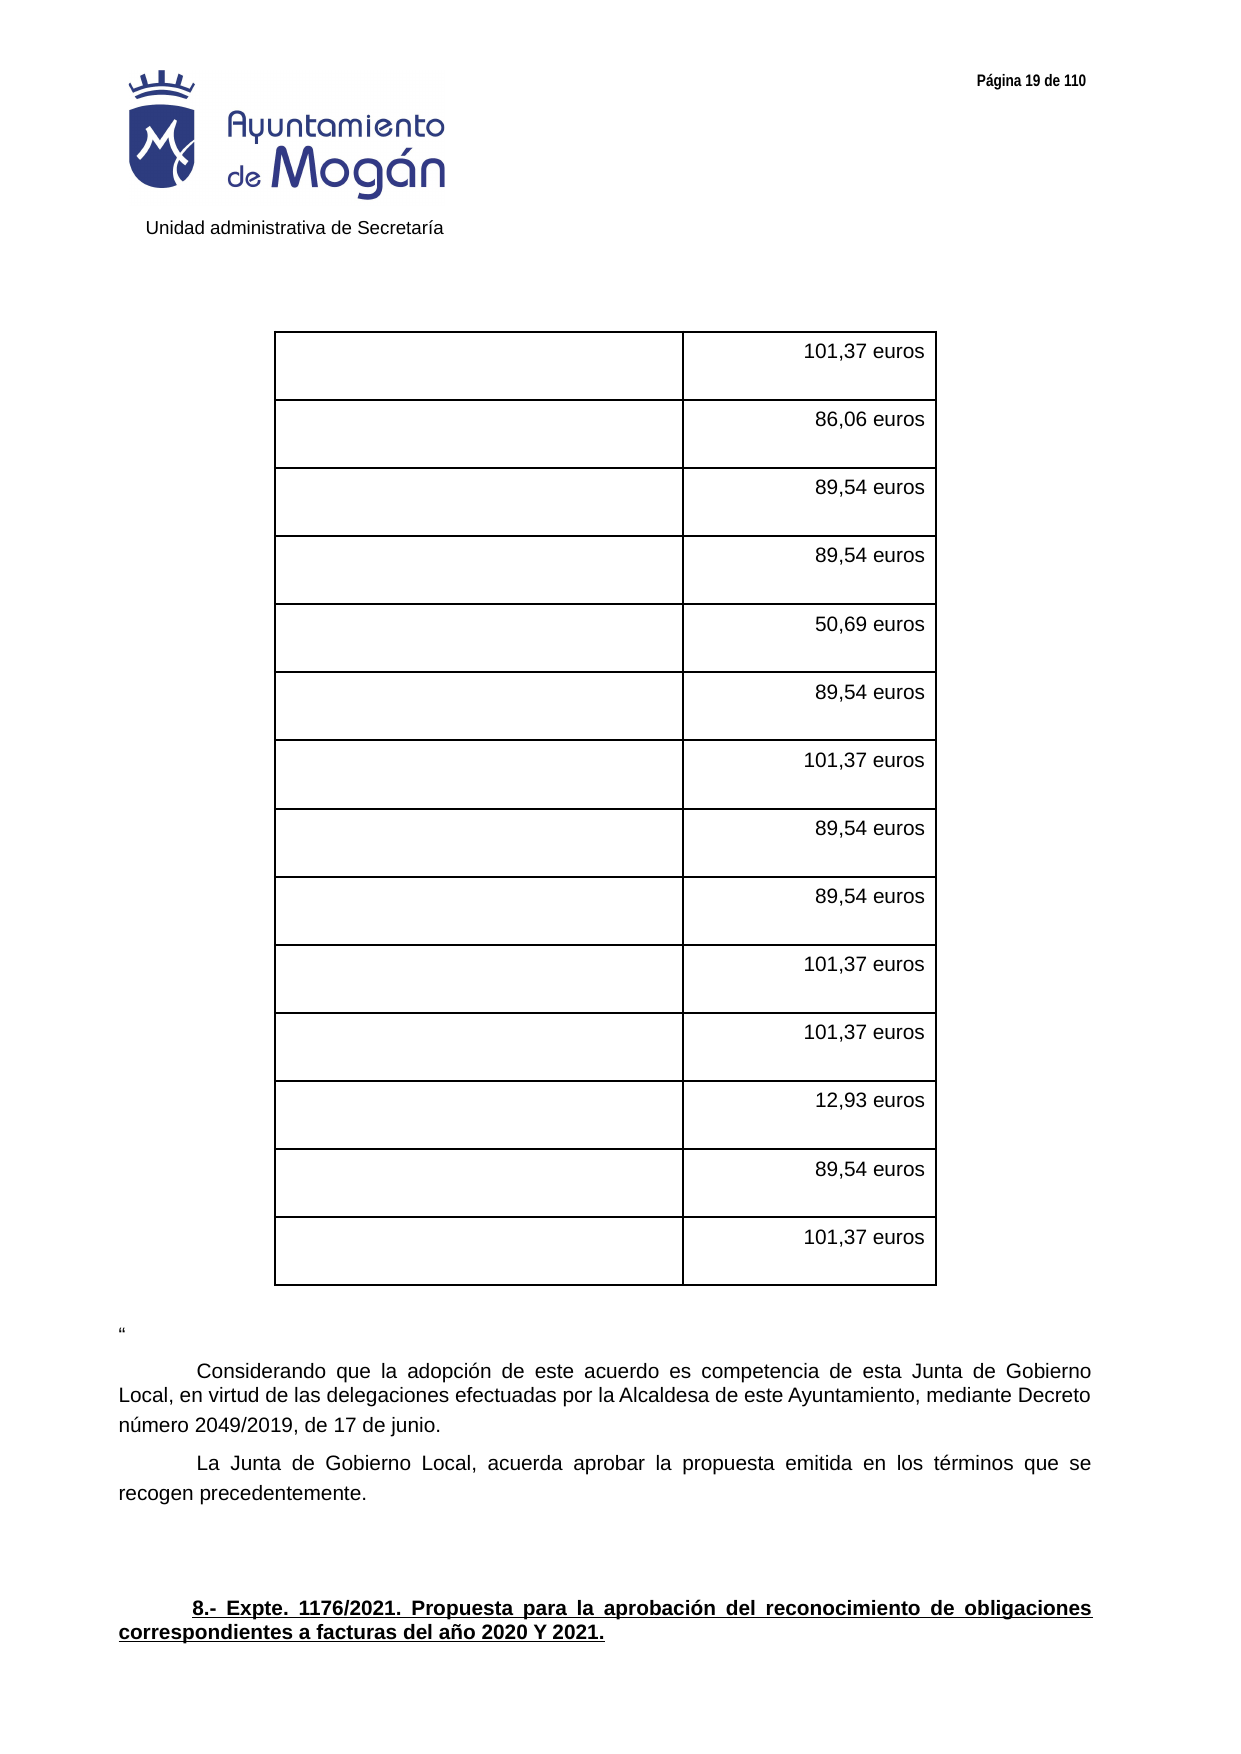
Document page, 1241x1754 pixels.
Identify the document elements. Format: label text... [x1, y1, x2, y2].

table_cell [276, 810, 682, 876]
table_cell 89,54 euros [684, 673, 935, 739]
table_cell [276, 878, 682, 944]
table_cell [276, 605, 682, 671]
text 8.- Expte. 1176/2021. Propuesta para la aprobación del reconocimiento de obligaciones correspondientes a facturas del año 2020 Y 2021. [118, 1574, 1092, 1643]
table_cell [276, 537, 682, 603]
table_cell [276, 1082, 682, 1148]
text La Junta de Gobierno Local, acuerda aprobar la propuesta emitida en los términos que se recogen precedentemente. [118, 1451, 1092, 1506]
table_cell 89,54 euros [684, 1150, 935, 1216]
table_cell 89,54 euros [684, 469, 935, 535]
table_cell 86,06 euros [684, 401, 935, 467]
text “ [118, 1323, 1092, 1347]
table_cell [276, 741, 682, 807]
table_cell 101,37 euros [684, 741, 935, 807]
table_cell [276, 333, 682, 399]
table_cell 101,37 euros [684, 333, 935, 399]
table_cell 89,54 euros [684, 878, 935, 944]
table_cell 50,69 euros [684, 605, 935, 671]
table_cell [276, 469, 682, 535]
table_cell 89,54 euros [684, 537, 935, 603]
table_cell 101,37 euros [684, 946, 935, 1012]
table_cell [276, 673, 682, 739]
table_cell [276, 401, 682, 467]
table_cell [276, 946, 682, 1012]
table_cell 101,37 euros [684, 1014, 935, 1080]
picture [128, 70, 445, 206]
table_cell 12,93 euros [684, 1082, 935, 1148]
text Considerando que la adopción de este acuerdo es competencia de esta Junta de Gobierno Local, en virtud de las delegaciones efectuadas por la Alcaldesa de este Ayuntamiento, mediante Decreto número 2049/2019, de 17 de junio. [118, 1359, 1092, 1438]
table_cell 89,54 euros [684, 810, 935, 876]
table_cell 101,37 euros [684, 1218, 935, 1284]
table_cell [276, 1218, 682, 1284]
table_cell [276, 1150, 682, 1216]
table_cell [276, 1014, 682, 1080]
